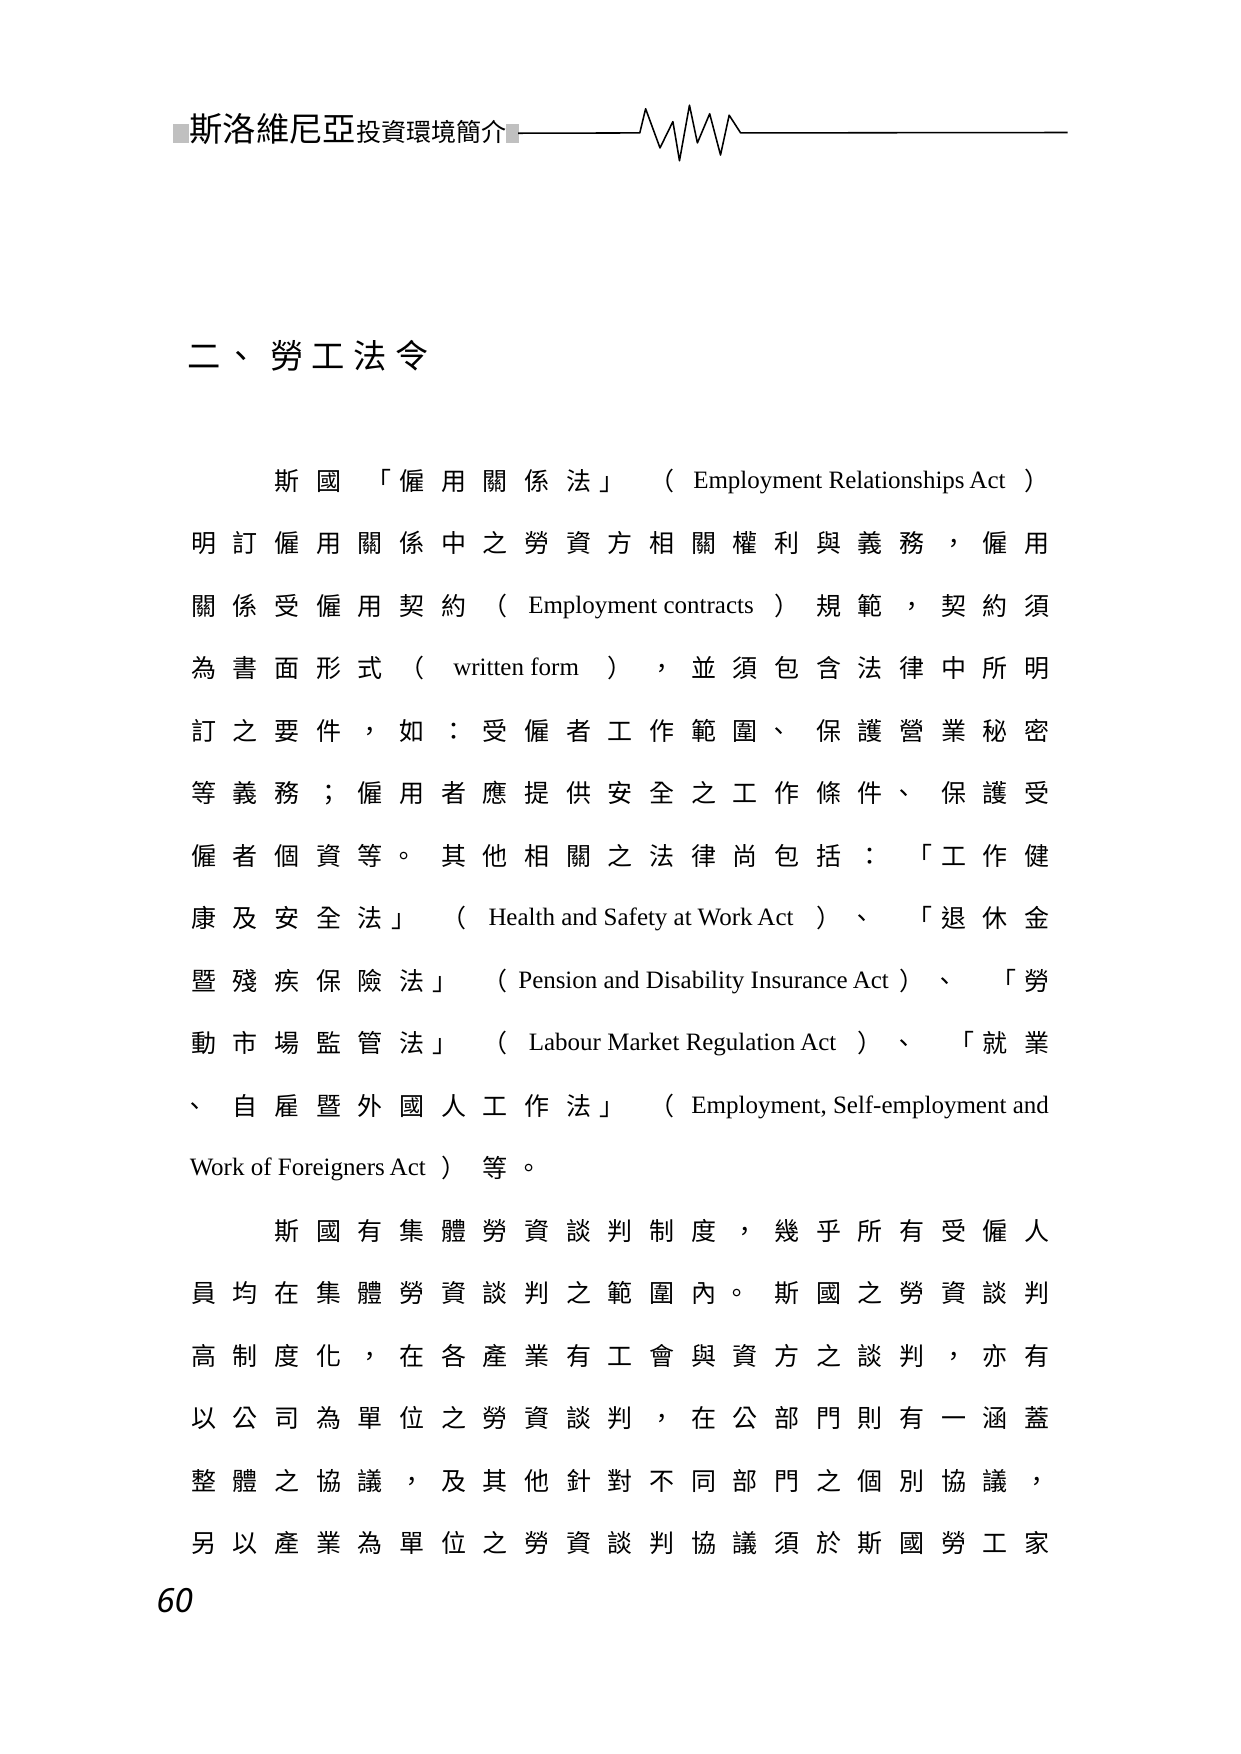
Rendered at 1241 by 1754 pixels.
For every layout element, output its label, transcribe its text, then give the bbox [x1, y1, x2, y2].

text 斯國有集體勞資談判制度，幾乎所有受僱人員均在集體勞資談判之範圍內。斯國之勞資談判高制度化，在各產業有工會與資方之談判，亦有以公司為單位之勞資談判，在公部門則有一涵蓋整體之協議，及其他針對不同部門之個別協議，另以產業為單位之勞資談判協議須於斯國勞工家 [183, 1188, 1058, 1563]
text 斯國「僱用關係法」（Employment Relationships Act）明訂僱用關係中之勞資方相關權利與義務，僱用關係受僱用契約（Employment contracts）規範，契約須為書面形式（written form），並須包含法律中所明訂之要件，如：受僱者工作範圍、保護營業秘密等義務；僱用者應提供安全之工作條件、保護受僱者個資等。其他相關之法律尚包括：「工作健康及安全法」（Health and Safety at Work Act）、「退休金暨殘疾保險法」（Pension and Disability Insurance Act）、「勞動市場監管法」（Labour Market Regulation Act）、「就業、自雇暨外國人工作法」（Employment, Self-employment and Work of Foreigners Act）等。 [183, 438, 1058, 1188]
text 二、勞工法令 [183, 313, 1058, 375]
